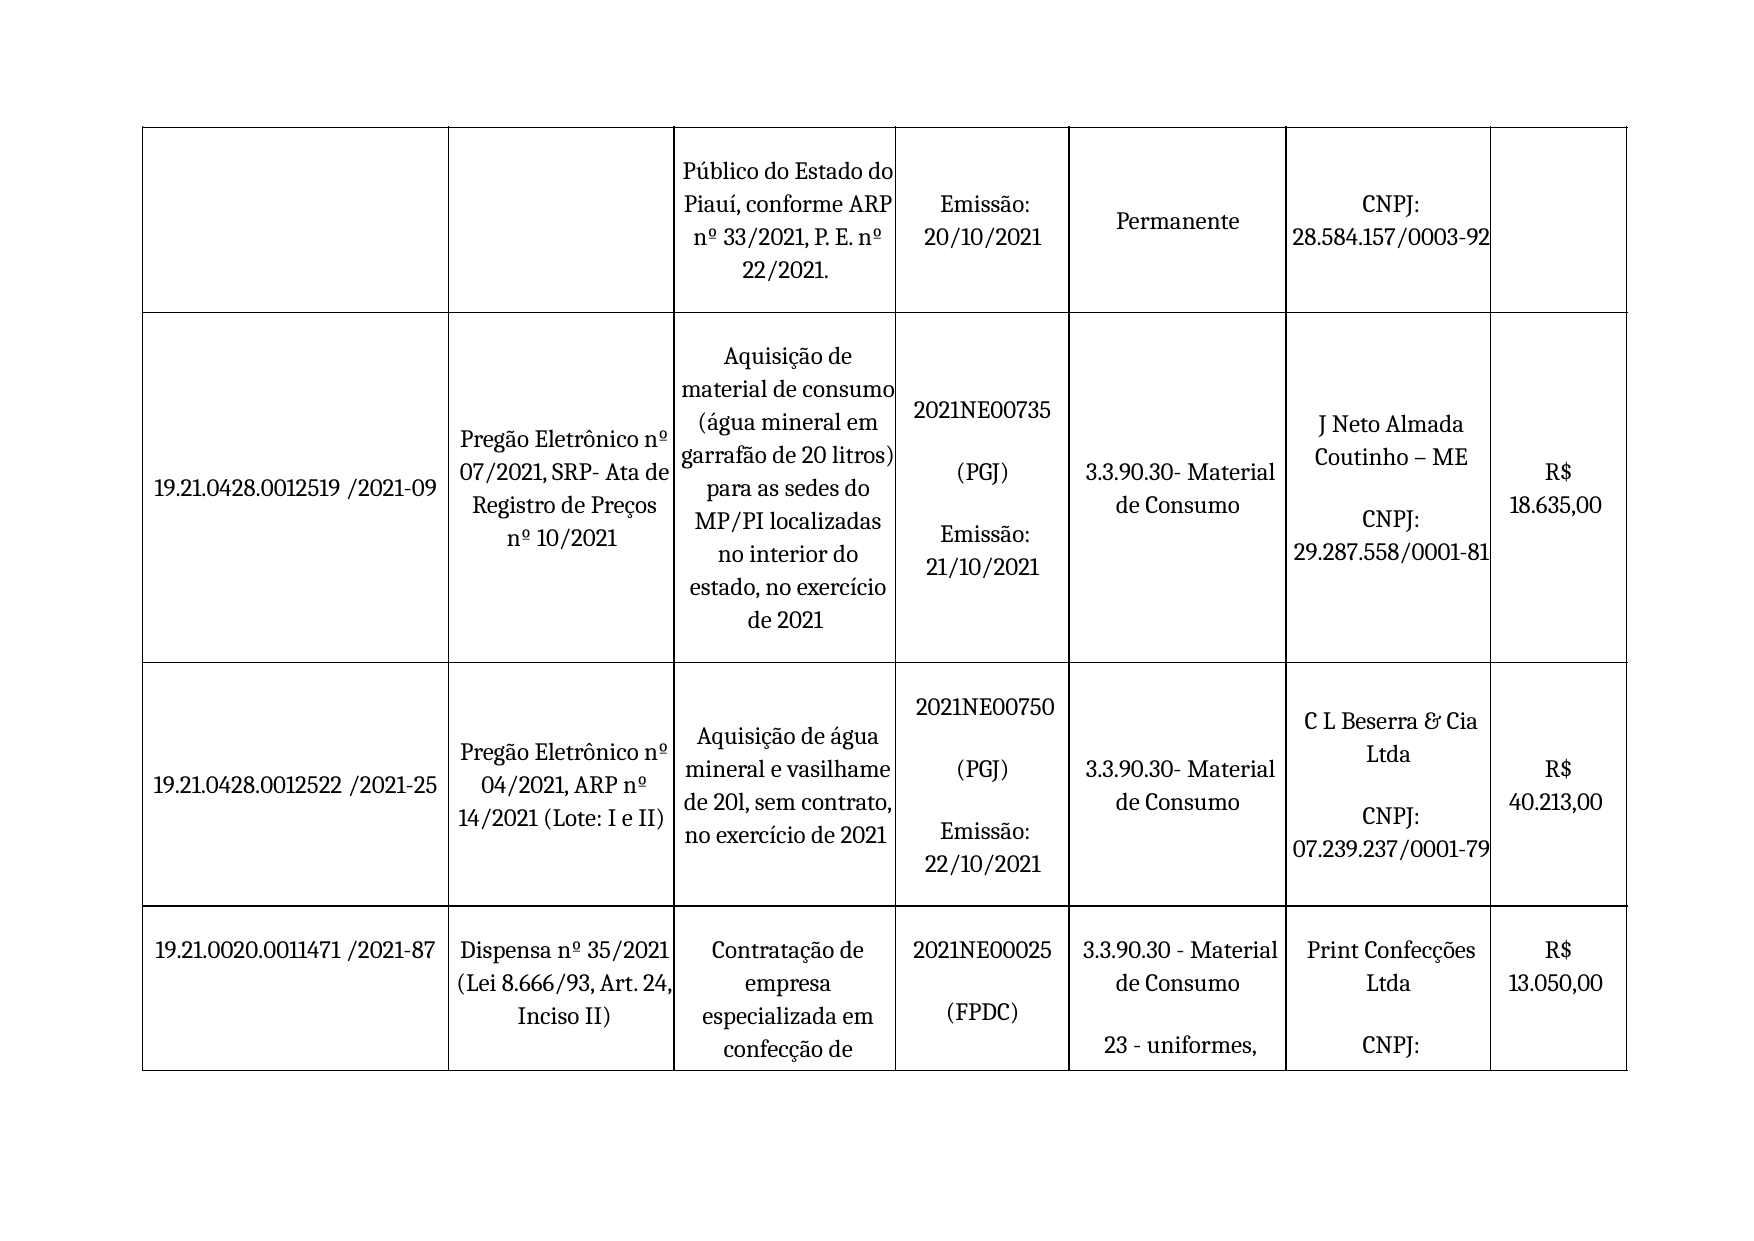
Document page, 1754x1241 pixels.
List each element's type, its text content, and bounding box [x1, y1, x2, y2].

table_cell Print Confecções Ltda CNPJ: [1287, 907, 1490, 1069]
table_cell [1491, 128, 1626, 311]
table_cell Permanente [1070, 128, 1285, 311]
table_cell 19.21.0428.0012519 /2021-09 [143, 313, 448, 662]
table_cell Aquisição de água mineral e vasilhame de 20l, sem contrato, no exercício de 2021 [675, 663, 895, 905]
table_cell Contratação de empresa especializada em confecção de [675, 907, 895, 1069]
table_cell Pregão Eletrônico nº 07/2021, SRP- Ata de Registro de Preços nº 10/2021 [449, 313, 673, 662]
table_cell 19.21.0428.0012522 /2021-25 [143, 663, 448, 905]
table_cell 3.3.90.30- Material de Consumo [1070, 313, 1285, 662]
table_cell Pregão Eletrônico nº 04/2021, ARP nº 14/2021 (Lote: I e II) [449, 663, 673, 905]
table_cell [143, 128, 448, 311]
table_cell R$ 13.050,00 [1491, 907, 1626, 1069]
table_cell R$ 40.213,00 [1491, 663, 1626, 905]
table_cell 3.3.90.30 - Material de Consumo 23 - uniformes, [1070, 907, 1285, 1069]
table_cell 3.3.90.30- Material de Consumo [1070, 663, 1285, 905]
table_cell 2021NE00750 (PGJ) Emissão: 22/10/2021 [896, 663, 1068, 905]
table_cell 19.21.0020.0011471 /2021-87 [143, 907, 448, 1069]
table_cell 2021NE00735 (PGJ) Emissão: 21/10/2021 [896, 313, 1068, 662]
table_cell [449, 128, 673, 311]
table_cell Emissão: 20/10/2021 [896, 128, 1068, 311]
table_cell J Neto Almada Coutinho – ME CNPJ: 29.287.558/0001-81 [1287, 313, 1490, 662]
table_cell Aquisição de material de consumo (água mineral em garrafão de 20 litros) para as sedes do MP/PI localizadas no interior do estado, no exercício de 2021 [675, 313, 895, 662]
table_cell 2021NE00025 (FPDC) [896, 907, 1068, 1069]
table_cell C L Beserra & Cia Ltda CNPJ: 07.239.237/0001-79 [1287, 663, 1490, 905]
table_cell Público do Estado do Piauí, conforme ARP nº 33/2021, P. E. nº 22/2021. [675, 128, 895, 311]
table_cell Dispensa nº 35/2021 (Lei 8.666/93, Art. 24, Inciso II) [449, 907, 673, 1069]
table_cell R$ 18.635,00 [1491, 313, 1626, 662]
table_cell CNPJ: 28.584.157/0003-92 [1287, 128, 1490, 311]
